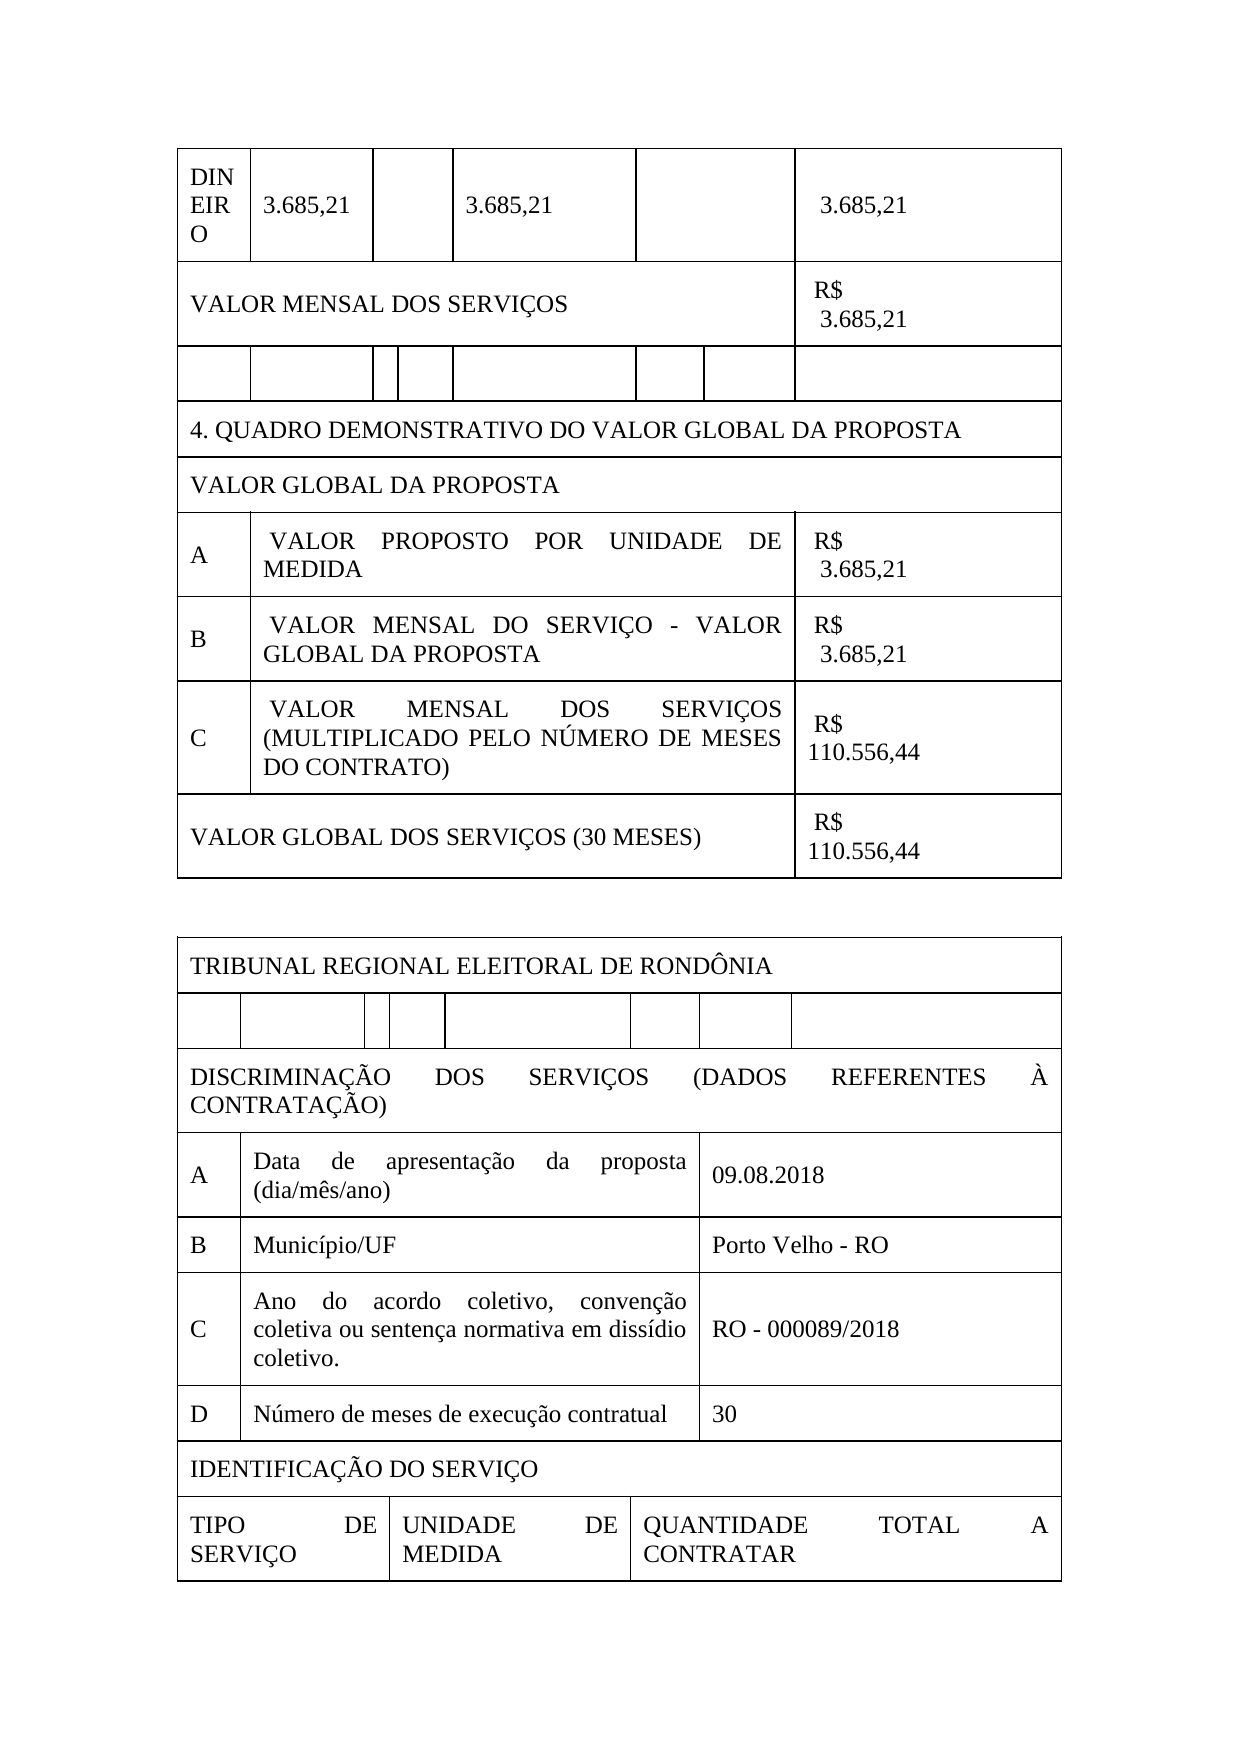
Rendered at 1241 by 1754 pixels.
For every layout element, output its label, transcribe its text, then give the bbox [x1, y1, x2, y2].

table_cell VALOR GLOBAL DOS SERVIÇOS (30 MESES) [178, 795, 794, 877]
table_cell [796, 347, 1061, 400]
table_cell [705, 347, 794, 400]
table_cell [700, 994, 791, 1047]
table_cell [251, 347, 372, 400]
table_cell VALOR MENSAL DO SERVIÇO - VALOR GLOBAL DA PROPOSTA [251, 597, 794, 680]
table_cell [446, 994, 630, 1047]
table_cell R$ 3.685,21 [796, 513, 1061, 596]
table_cell 4. QUADRO DEMONSTRATIVO DO VALOR GLOBAL DA PROPOSTA [178, 402, 1061, 456]
table_cell RO - 000089/2018 [700, 1273, 1061, 1384]
table_cell 30 [700, 1386, 1061, 1440]
table_cell VALOR MENSAL DOS SERVIÇOS (MULTIPLICADO PELO NÚMERO DE MESES DO CONTRATO) [251, 682, 794, 793]
table_cell A [178, 513, 250, 596]
table_cell QUANTIDADE TOTAL A CONTRATAR [631, 1497, 1061, 1580]
table_cell VALOR PROPOSTO POR UNIDADE DE MEDIDA [251, 513, 794, 596]
table_cell Porto Velho - RO [700, 1218, 1061, 1272]
table_cell TIPO DE SERVIÇO [178, 1497, 389, 1580]
table_cell R$ 3.685,21 [796, 262, 1061, 345]
table_cell Número de meses de execução contratual [241, 1386, 699, 1440]
table_cell Data de apresentação da proposta (dia/mês/ano) [241, 1133, 699, 1216]
table_cell R$ 110.556,44 [796, 795, 1061, 877]
table_cell IDENTIFICAÇÃO DO SERVIÇO [178, 1442, 1061, 1496]
table_cell D [178, 1386, 240, 1440]
table_cell [399, 347, 452, 400]
table_cell UNIDADE DE MEDIDA [390, 1497, 630, 1580]
table_cell [637, 149, 794, 261]
table_cell Ano do acordo coletivo, convenção coletiva ou sentença normativa em dissídio coletivo. [241, 1273, 699, 1384]
table_cell A [178, 1133, 240, 1216]
table_cell B [178, 1218, 240, 1272]
table_cell R$ 3.685,21 [796, 597, 1061, 680]
table_cell [792, 994, 1061, 1047]
table_cell [631, 994, 699, 1047]
table_cell [390, 994, 444, 1047]
table_cell [178, 347, 250, 400]
table_cell 3.685,21 [251, 149, 372, 261]
table_cell 3.685,21 [454, 149, 635, 261]
table_cell Município/UF [241, 1218, 699, 1272]
table_cell DISCRIMINAÇÃO DOS SERVIÇOS (DADOS REFERENTES À CONTRATAÇÃO) [178, 1049, 1061, 1132]
table_cell [374, 347, 397, 400]
table_cell R$ 110.556,44 [796, 682, 1061, 793]
table_cell B [178, 597, 250, 680]
table_cell [365, 994, 389, 1047]
table_cell VALOR MENSAL DOS SERVIÇOS [178, 262, 794, 345]
table_cell [178, 994, 240, 1047]
table_cell [637, 347, 703, 400]
table_cell [454, 347, 635, 400]
table_cell [241, 994, 364, 1047]
table_cell C [178, 682, 250, 793]
table_cell [374, 149, 452, 261]
table_cell VALOR GLOBAL DA PROPOSTA [178, 458, 1061, 511]
table_header TRIBUNAL REGIONAL ELEITORAL DE RONDÔNIA [178, 938, 1061, 992]
table_cell DINEIRO [178, 149, 250, 261]
table_cell 09.08.2018 [700, 1133, 1061, 1216]
table_cell C [178, 1273, 240, 1384]
table_cell 3.685,21 [796, 149, 1061, 261]
